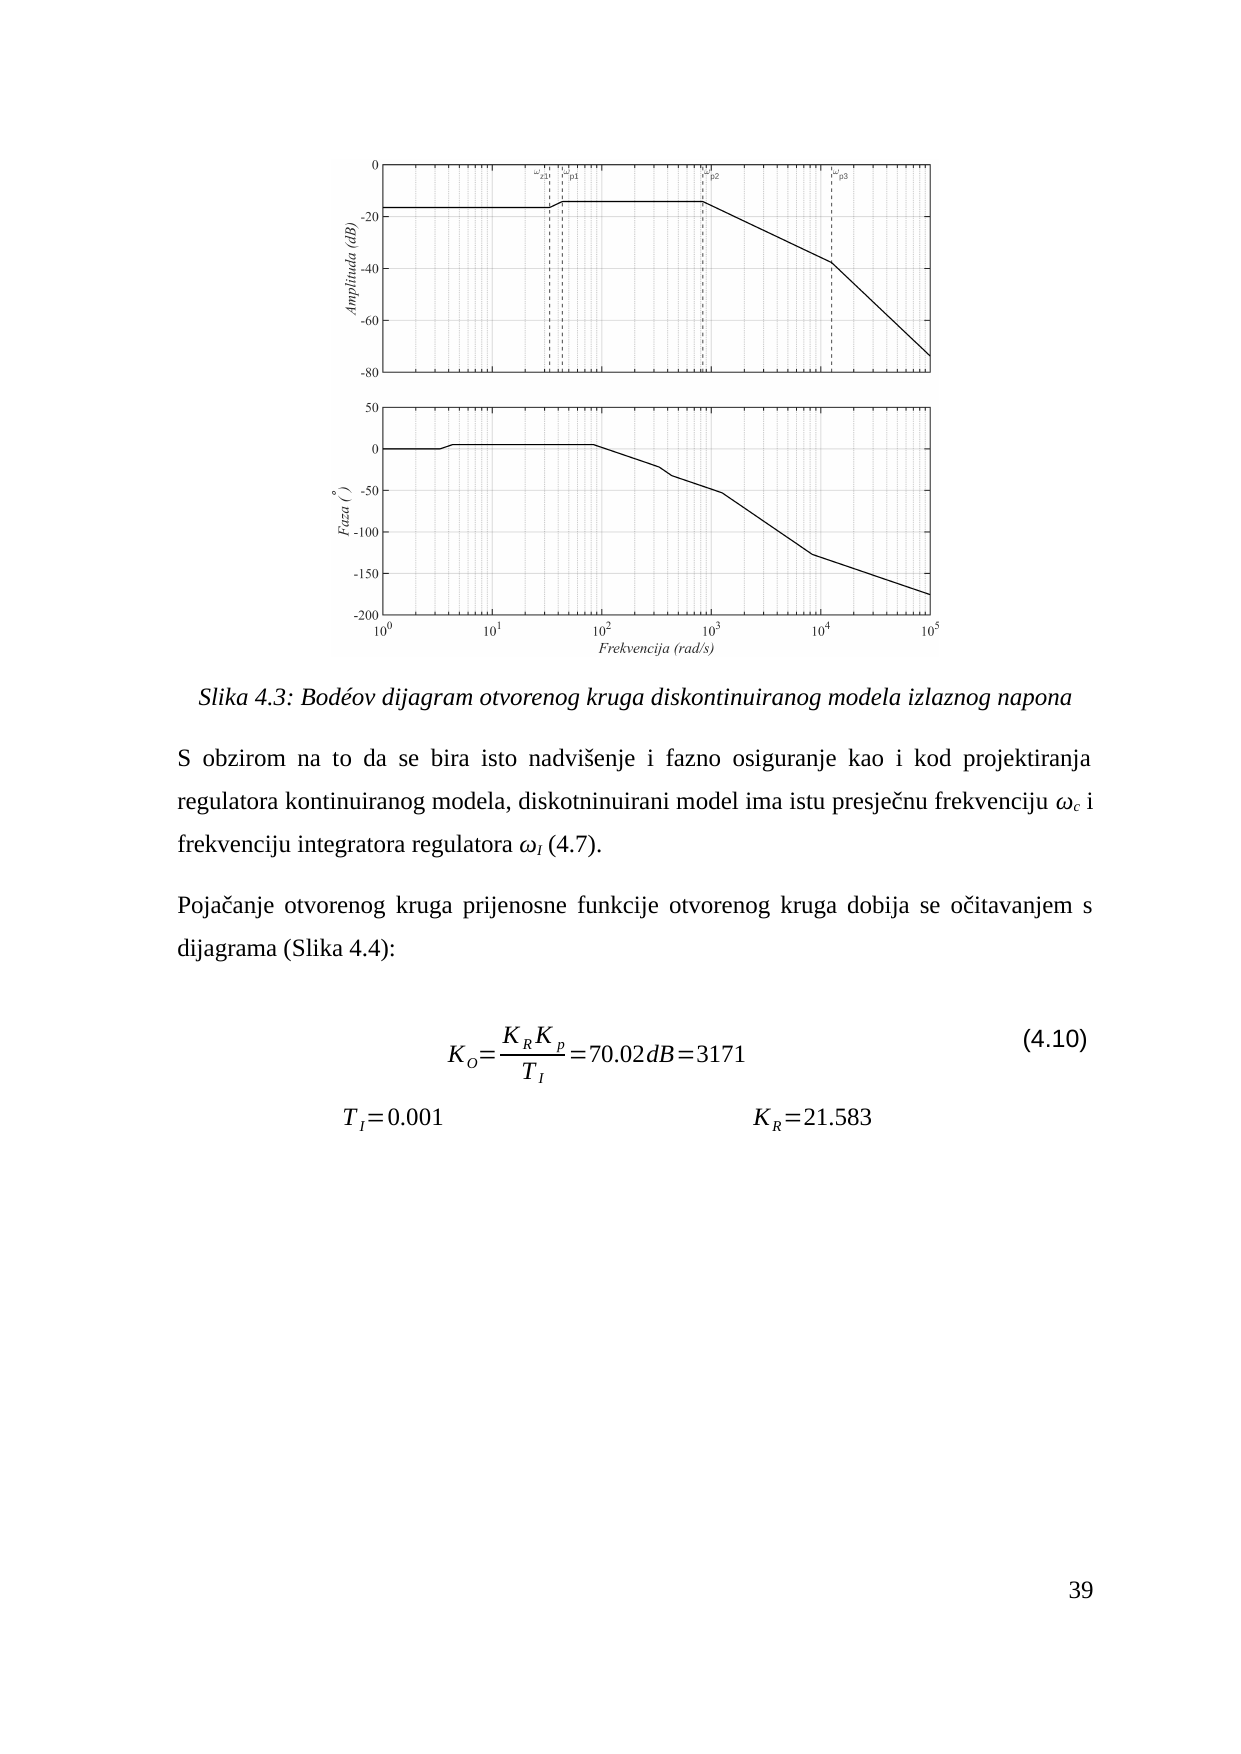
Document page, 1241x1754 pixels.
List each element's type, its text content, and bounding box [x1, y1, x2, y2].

text S obzirom na to da se bira isto nadvišenje i fazno osiguranje kao i kod projektiranja regulatora kontinuiranog modela, diskotninuirani model ima istu presječnu frekvenciju ωc i frekvenciju integratora regulatora ωI (4.7). [177, 743, 1093, 858]
table_cell [177, 1098, 608, 1145]
picture [331, 159, 939, 657]
text Slika 4.3: Bodéov dijagram otvorenog kruga diskontinuiranog modela izlaznog napona [182, 682, 1088, 711]
table_header (4.10) [1016, 983, 1093, 1098]
table_header [177, 983, 1016, 1098]
table_cell [608, 1098, 1016, 1145]
text Pojačanje otvorenog kruga prijenosne funkcije otvorenog kruga dobija se očitavanjem s dijagrama (Slika 4.4): [177, 890, 1093, 962]
table_cell [1016, 1098, 1093, 1145]
